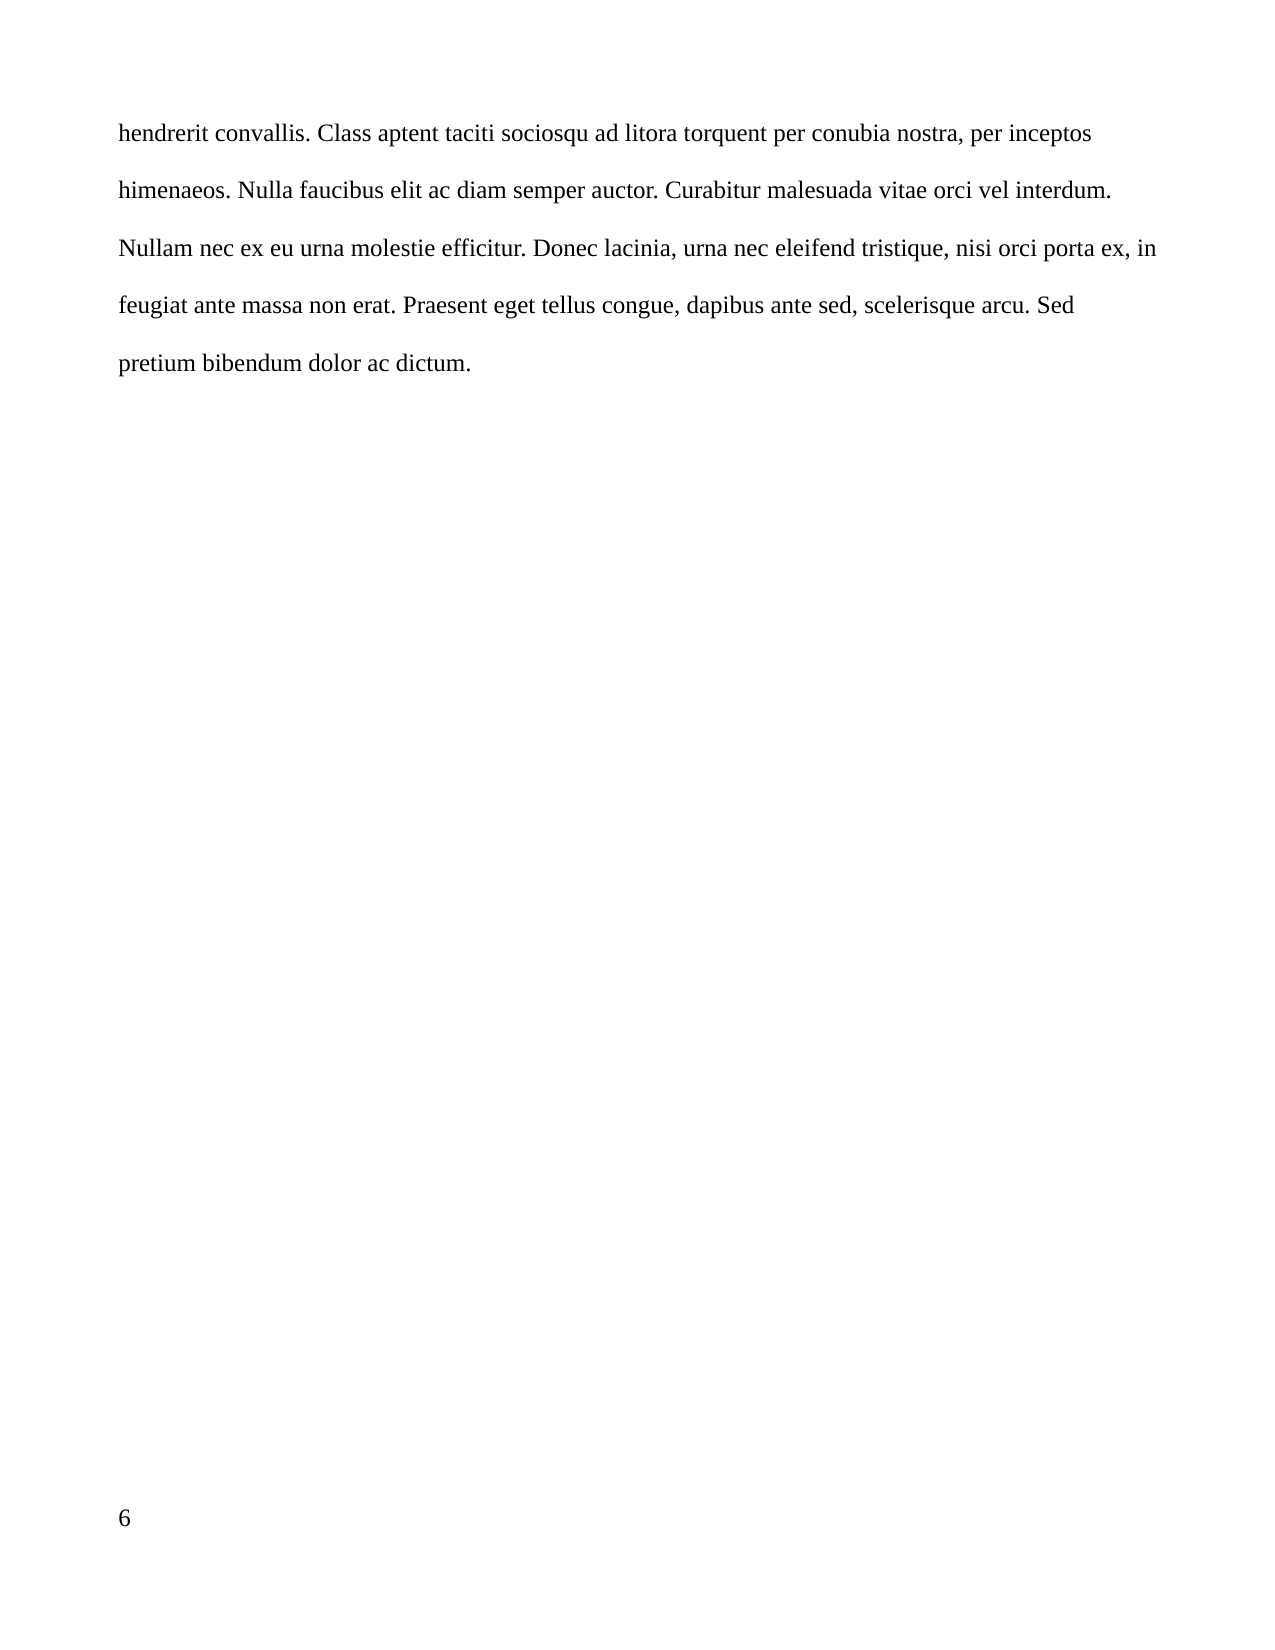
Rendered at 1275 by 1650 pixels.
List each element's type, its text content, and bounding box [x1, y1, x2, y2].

text hendrerit convallis. Class aptent taciti sociosqu ad litora torquent per conubia nostra, per inceptos himenaeos. Nulla faucibus elit ac diam semper auctor. Curabitur malesuada vitae orci vel interdum. Nullam nec ex eu urna molestie efficitur. Donec lacinia, urna nec eleifend tristique, nisi orci porta ex, in feugiat ante massa non erat. Praesent eget tellus congue, dapibus ante sed, scelerisque arcu. Sed pretium bibendum dolor ac dictum. [118, 118, 1157, 377]
